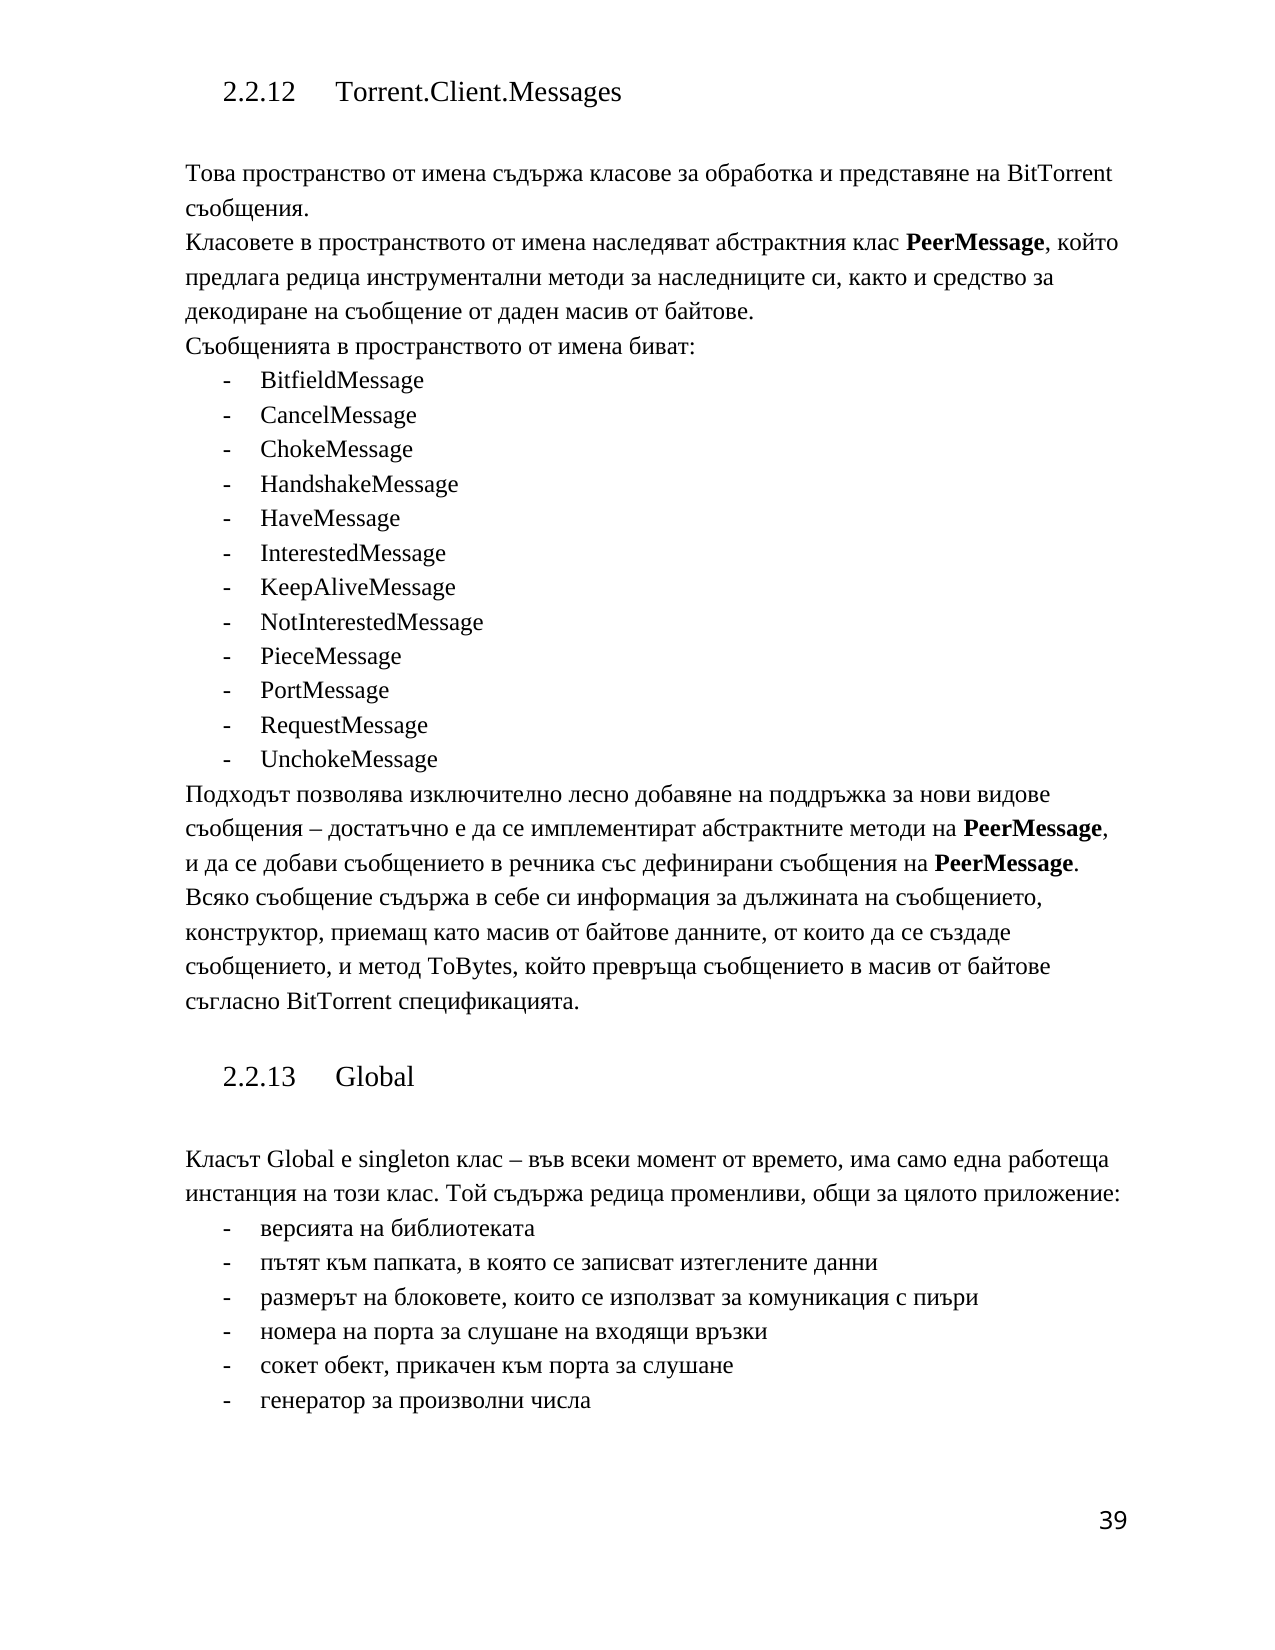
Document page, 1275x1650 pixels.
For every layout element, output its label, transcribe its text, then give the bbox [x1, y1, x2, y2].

subtitle Torrent.Client.Messages [223, 74, 1127, 107]
text Подходът позволява изключително лесно добавяне на поддръжка за нови видове съобщения – достатъчно е да се имплементират абстрактните методи на PeerMessage, и да се добави съобщението в речника със дефинирани съобщения на PeerMessage. [185, 779, 1127, 877]
list NotInterestedMessage [223, 607, 1127, 635]
list пътят към папката, в която се записват изтеглените данни [223, 1247, 1127, 1276]
list Класовете в пространството от имена наследяват абстрактния клас PeerMessage, който предлага редица инструментални методи за наследниците си, както и средство за декодиране на съобщение от даден масив от байтове. [185, 227, 1127, 325]
list генератор за произволни числа [223, 1385, 1127, 1414]
list InterestedMessage [223, 538, 1127, 566]
list сокет обект, прикачен към порта за слушане [223, 1351, 1127, 1379]
list HaveMessage [223, 503, 1127, 532]
list размерът на блоковете, които се използват за комуникация с пиъри [223, 1282, 1127, 1310]
list Съобщенията в пространството от имена биват: [185, 331, 1127, 359]
list RequestMessage [223, 710, 1127, 739]
list номера на порта за слушане на входящи връзки [223, 1316, 1127, 1345]
list CancelMessage [223, 400, 1127, 428]
list PortMessage [223, 676, 1127, 704]
list BitfieldMessage [223, 365, 1127, 394]
list Класът Global е singleton клас – във всеки момент от времето, има само една работеща инстанция на този клас. Той съдържа редица променливи, общи за цялото приложение: [185, 1144, 1127, 1207]
subtitle Global [223, 1059, 1127, 1093]
list HandshakeMessage [223, 469, 1127, 497]
list PieceMessage [223, 641, 1127, 670]
list версията на библиотеката [223, 1213, 1127, 1241]
list UnchokeMessage [223, 744, 1127, 773]
list Това пространство от имена съдържа класове за обработка и представяне на BitTorrent съобщения. [185, 158, 1127, 222]
list KeepAliveMessage [223, 572, 1127, 601]
list ChokeMessage [223, 434, 1127, 463]
text Всяко съобщение съдържа в себе си информация за дължината на съобщението, конструктор, приемащ като масив от байтове данните, от които да се създаде съобщението, и метод ToBytes, който превръща съобщението в масив от байтове съгласно BitTorrent спецификацията. [185, 882, 1127, 1015]
